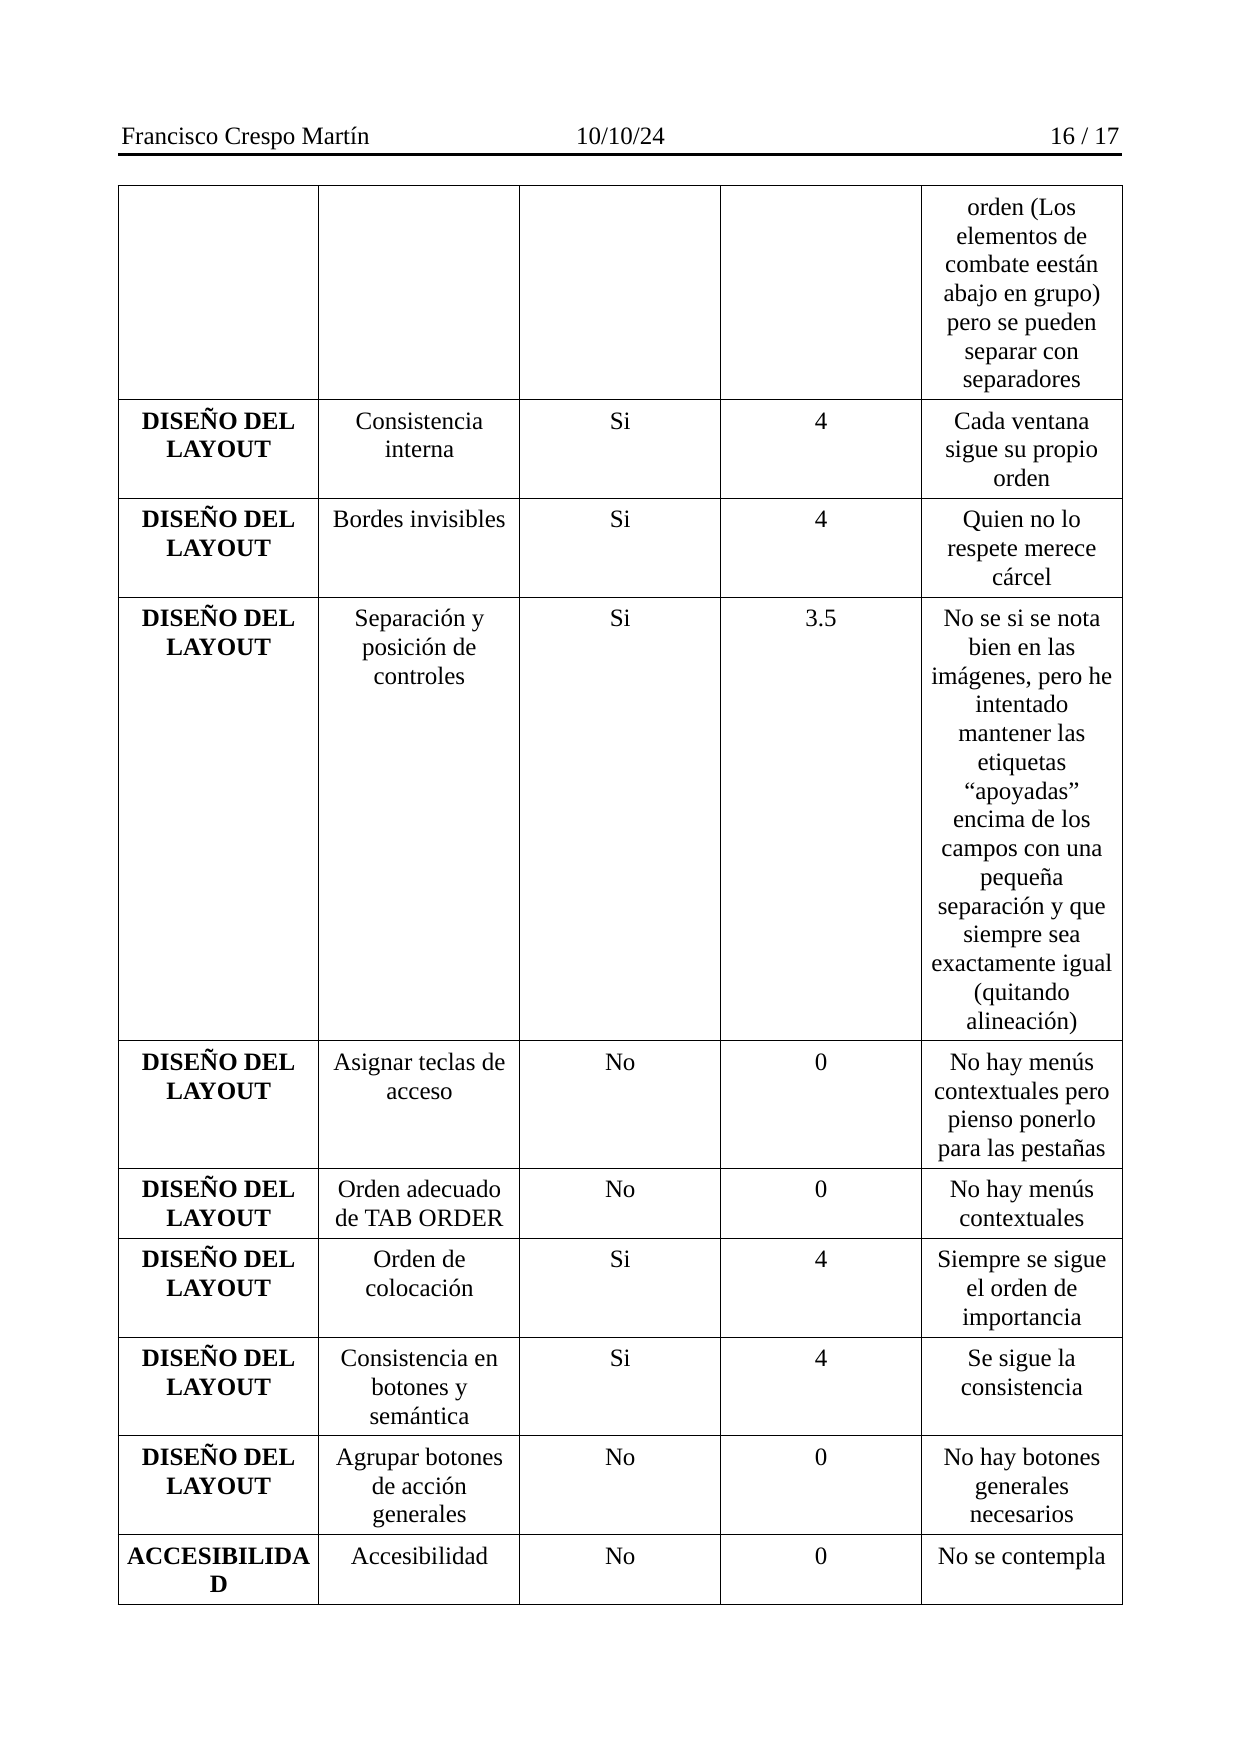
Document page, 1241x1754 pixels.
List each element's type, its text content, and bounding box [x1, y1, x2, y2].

table_cell DISEÑO DEL LAYOUT [119, 1041, 318, 1168]
table_cell 0 [721, 1535, 921, 1604]
table_cell DISEÑO DEL LAYOUT [119, 598, 318, 1040]
table_cell No [520, 1041, 720, 1168]
table_cell No [520, 1169, 720, 1238]
table_cell Orden de colocación [319, 1239, 519, 1337]
table_cell Se sigue la consistencia [922, 1338, 1122, 1435]
table_cell No hay botones generales necesarios [922, 1436, 1122, 1534]
table_cell Siempre se sigue el orden de importancia [922, 1239, 1122, 1337]
table_cell Consistencia interna [319, 400, 519, 498]
table_cell 4 [721, 400, 921, 498]
table_cell DISEÑO DEL LAYOUT [119, 1338, 318, 1435]
table_cell Bordes invisibles [319, 499, 519, 597]
table_cell Si [520, 598, 720, 1040]
table_cell Quien no lo respete merece cárcel [922, 499, 1122, 597]
table_cell Si [520, 499, 720, 597]
table_cell orden (Los elementos de combate eestán abajo en grupo) pero se pueden separar con separadores [922, 186, 1122, 399]
table_cell 3.5 [721, 598, 921, 1040]
table_cell DISEÑO DEL LAYOUT [119, 499, 318, 597]
table_cell Separación y posición de controles [319, 598, 519, 1040]
table_cell Accesibilidad [319, 1535, 519, 1604]
table_cell No [520, 1535, 720, 1604]
table_cell 4 [721, 499, 921, 597]
table_cell ACCESIBILIDAD [119, 1535, 318, 1604]
table_cell [721, 186, 921, 399]
table_cell Orden adecuado de TAB ORDER [319, 1169, 519, 1238]
table_cell No hay menús contextuales pero pienso ponerlo para las pestañas [922, 1041, 1122, 1168]
table_cell DISEÑO DEL LAYOUT [119, 1239, 318, 1337]
table_cell 0 [721, 1169, 921, 1238]
table_cell Si [520, 400, 720, 498]
table_cell Si [520, 1239, 720, 1337]
table_cell DISEÑO DEL LAYOUT [119, 1436, 318, 1534]
table_cell [119, 186, 318, 399]
table_cell 0 [721, 1041, 921, 1168]
table_cell Agrupar botones de acción generales [319, 1436, 519, 1534]
table_cell 4 [721, 1338, 921, 1435]
table_cell No hay menús contextuales [922, 1169, 1122, 1238]
table_cell Consistencia en botones y semántica [319, 1338, 519, 1435]
table_cell 0 [721, 1436, 921, 1534]
table_cell Si [520, 1338, 720, 1435]
table_cell No se contempla [922, 1535, 1122, 1604]
table_cell DISEÑO DEL LAYOUT [119, 1169, 318, 1238]
table_cell No se si se nota bien en las imágenes, pero he intentado mantener las etiquetas “apoyadas” encima de los campos con una pequeña separación y que siempre sea exactamente igual (quitando alineación) [922, 598, 1122, 1040]
table_cell 4 [721, 1239, 921, 1337]
table_cell No [520, 1436, 720, 1534]
table_cell Cada ventana sigue su propio orden [922, 400, 1122, 498]
table_cell [319, 186, 519, 399]
table_cell DISEÑO DEL LAYOUT [119, 400, 318, 498]
table_cell Asignar teclas de acceso [319, 1041, 519, 1168]
table_cell [520, 186, 720, 399]
